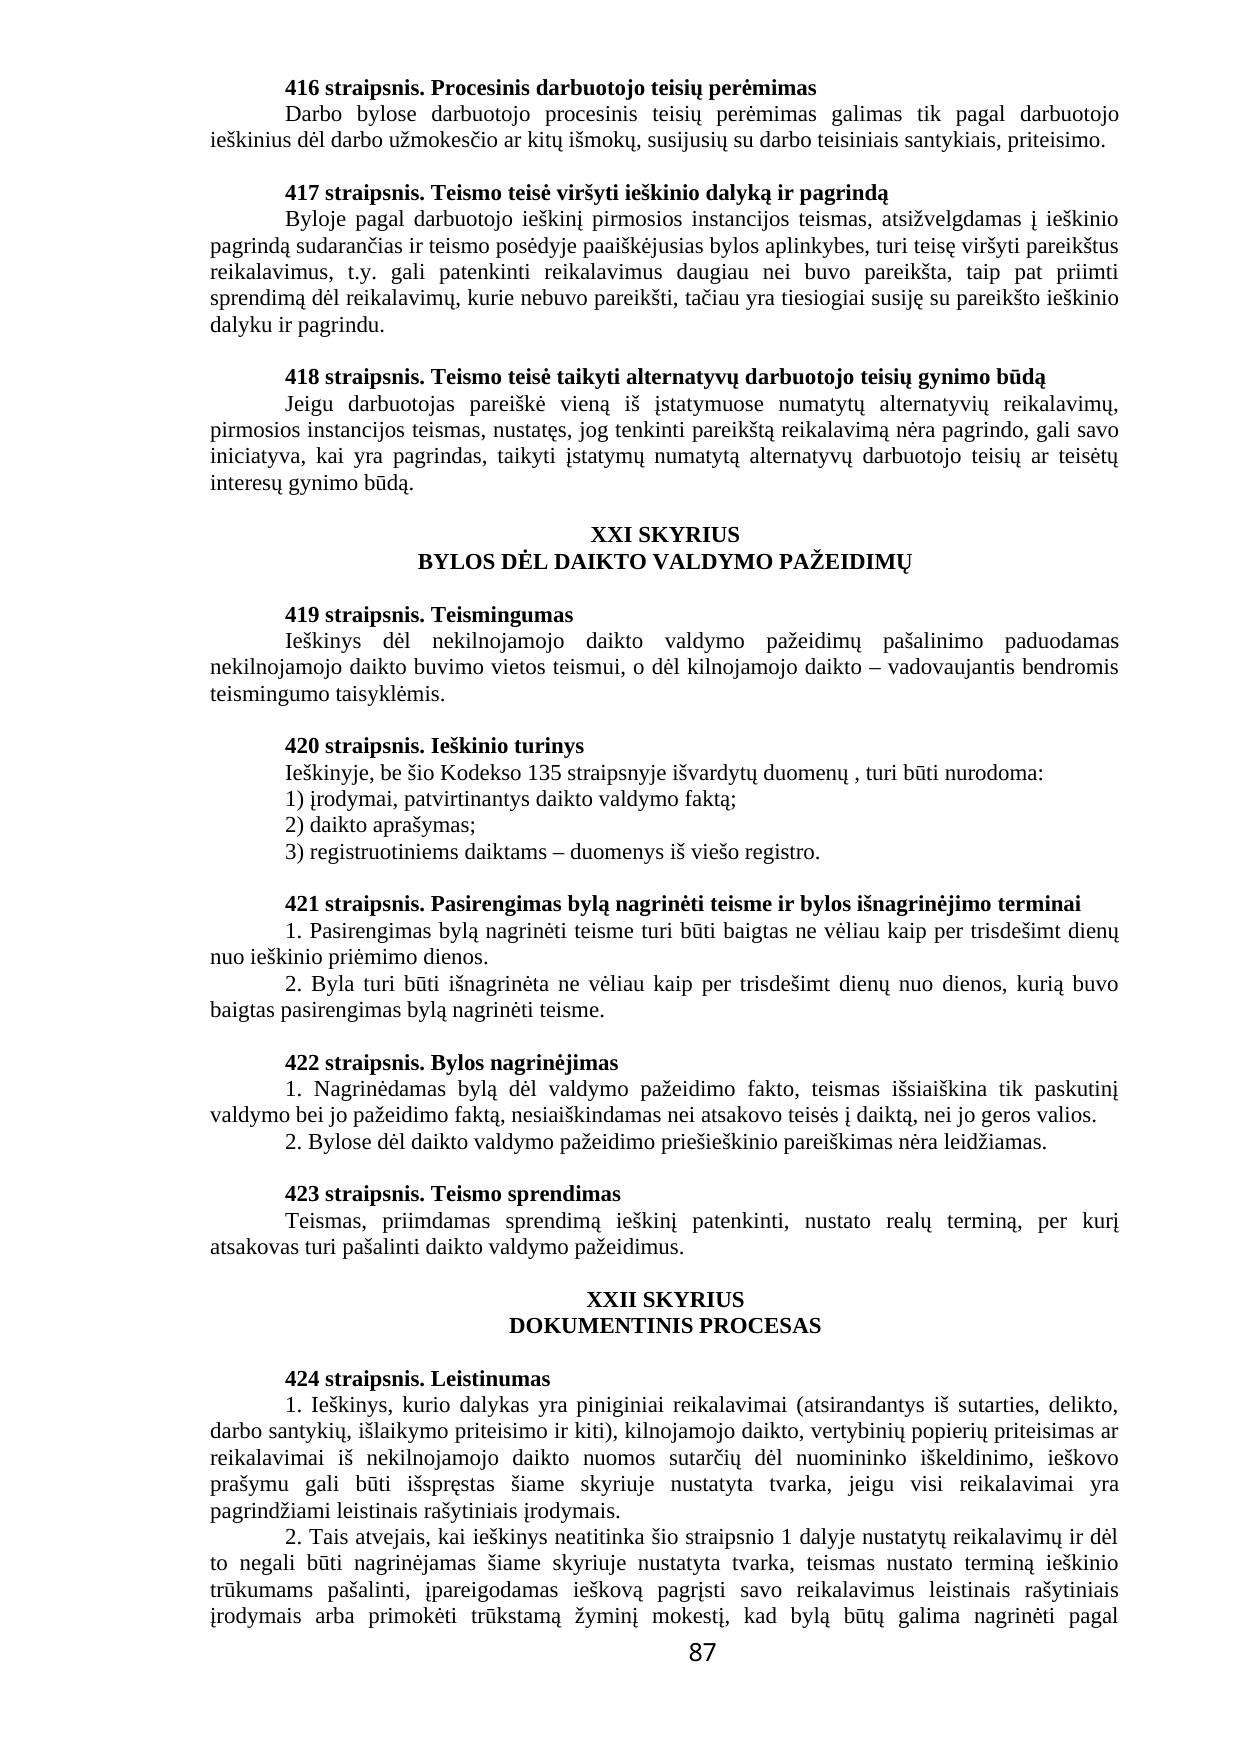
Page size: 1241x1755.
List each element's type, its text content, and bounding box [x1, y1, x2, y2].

text 1) įrodymai, patvirtinantys daikto valdymo faktą; [210, 785, 1120, 811]
text 1. Nagrinėdamas bylą dėl valdymo pažeidimo fakto, teismas išsiaiškina tik paskutinį valdymo bei jo pažeidimo faktą, nesiaiškindamas nei atsakovo teisės į daiktą, nei jo geros valios. [210, 1075, 1120, 1128]
text 424 straipsnis. Leistinumas [210, 1365, 1120, 1391]
text 2) daikto aprašymas; [210, 811, 1120, 838]
text 2. Bylose dėl daikto valdymo pažeidimo priešieškinio pareiškimas nėra leidžiamas. [210, 1128, 1120, 1154]
text 1. Ieškinys, kurio dalykas yra piniginiai reikalavimai (atsirandantys iš sutarties, delikto, darbo santykių, išlaikymo priteisimo ir kiti), kilnojamojo daikto, vertybinių popierių priteisimas ar reikalavimai iš nekilnojamojo daikto nuomos sutarčių dėl nuomininko iškeldinimo, ieškovo prašymu gali būti išspręstas šiame skyriuje nustatyta tvarka, jeigu visi reikalavimai yra pagrindžiami leistinais rašytiniais įrodymais. [210, 1391, 1120, 1523]
text 422 straipsnis. Bylos nagrinėjimas [210, 1049, 1120, 1075]
text 1. Pasirengimas bylą nagrinėti teisme turi būti baigtas ne vėliau kaip per trisdešimt dienų nuo ieškinio priėmimo dienos. [210, 917, 1120, 969]
text 421 straipsnis. Pasirengimas bylą nagrinėti teisme ir bylos išnagrinėjimo terminai [285, 891, 1120, 917]
text Jeigu darbuotojas pareiškė vieną iš įstatymuose numatytų alternatyvių reikalavimų, pirmosios instancijos teismas, nustatęs, jog tenkinti pareikštą reikalavimą nėra pagrindo, gali savo iniciatyva, kai yra pagrindas, taikyti įstatymų numatytą alternatyvų darbuotojo teisių ar teisėtų interesų gynimo būdą. [210, 390, 1120, 495]
subtitle dokumentinis procesas [210, 1312, 1120, 1338]
text 418 straipsnis. Teismo teisė taikyti alternatyvų darbuotojo teisių gynimo būdą [285, 363, 1120, 390]
text 416 straipsnis. Procesinis darbuotojo teisių perėmimas [210, 73, 1120, 100]
text Ieškinys dėl nekilnojamojo daikto valdymo pažeidimų pašalinimo paduodamas nekilnojamojo daikto buvimo vietos teismui, o dėl kilnojamojo daikto – vadovaujantis bendromis teismingumo taisyklėmis. [210, 627, 1120, 706]
text Darbo bylose darbuotojo procesinis teisių perėmimas galimas tik pagal darbuotojo ieškinius dėl darbo užmokesčio ar kitų išmokų, susijusių su darbo teisiniais santykiais, priteisimo. [210, 100, 1120, 153]
text Byloje pagal darbuotojo ieškinį pirmosios instancijos teismas, atsižvelgdamas į ieškinio pagrindą sudarančias ir teismo posėdyje paaiškėjusias bylos aplinkybes, turi teisę viršyti pareikštus reikalavimus, t.y. gali patenkinti reikalavimus daugiau nei buvo pareikšta, taip pat priimti sprendimą dėl reikalavimų, kurie nebuvo pareikšti, tačiau yra tiesiogiai susiję su pareikšto ieškinio dalyku ir pagrindu. [210, 205, 1120, 337]
subtitle XXII SKYRIUS [210, 1286, 1120, 1312]
text Teismas, priimdamas sprendimą ieškinį patenkinti, nustato realų terminą, per kurį atsakovas turi pašalinti daikto valdymo pažeidimus. [210, 1207, 1120, 1259]
subtitle XXI SKYRIUS [210, 522, 1120, 548]
subtitle Bylos dėl DAIKTO valdymo pažeidimų [210, 548, 1120, 574]
text 417 straipsnis. Teismo teisė viršyti ieškinio dalyką ir pagrindą [210, 179, 1120, 205]
text 2. Byla turi būti išnagrinėta ne vėliau kaip per trisdešimt dienų nuo dienos, kurią buvo baigtas pasirengimas bylą nagrinėti teisme. [210, 969, 1120, 1022]
text 419 straipsnis. Teismingumas [210, 601, 1120, 627]
text 420 straipsnis. Ieškinio turinys [210, 732, 1120, 759]
text 3) registruotiniems daiktams – duomenys iš viešo registro. [210, 838, 1120, 864]
text 423 straipsnis. Teismo sprendimas [210, 1180, 1120, 1207]
text Ieškinyje, be šio Kodekso 135 straipsnyje išvardytų duomenų , turi būti nurodoma: [210, 759, 1120, 785]
text 2. Tais atvejais, kai ieškinys neatitinka šio straipsnio 1 dalyje nustatytų reikalavimų ir dėl to negali būti nagrinėjamas šiame skyriuje nustatyta tvarka, teismas nustato terminą ieškinio trūkumams pašalinti, įpareigodamas ieškovą pagrįsti savo reikalavimus leistinais rašytiniais įrodymais arba primokėti trūkstamą žyminį mokestį, kad bylą būtų galima nagrinėti pagal [210, 1523, 1120, 1628]
